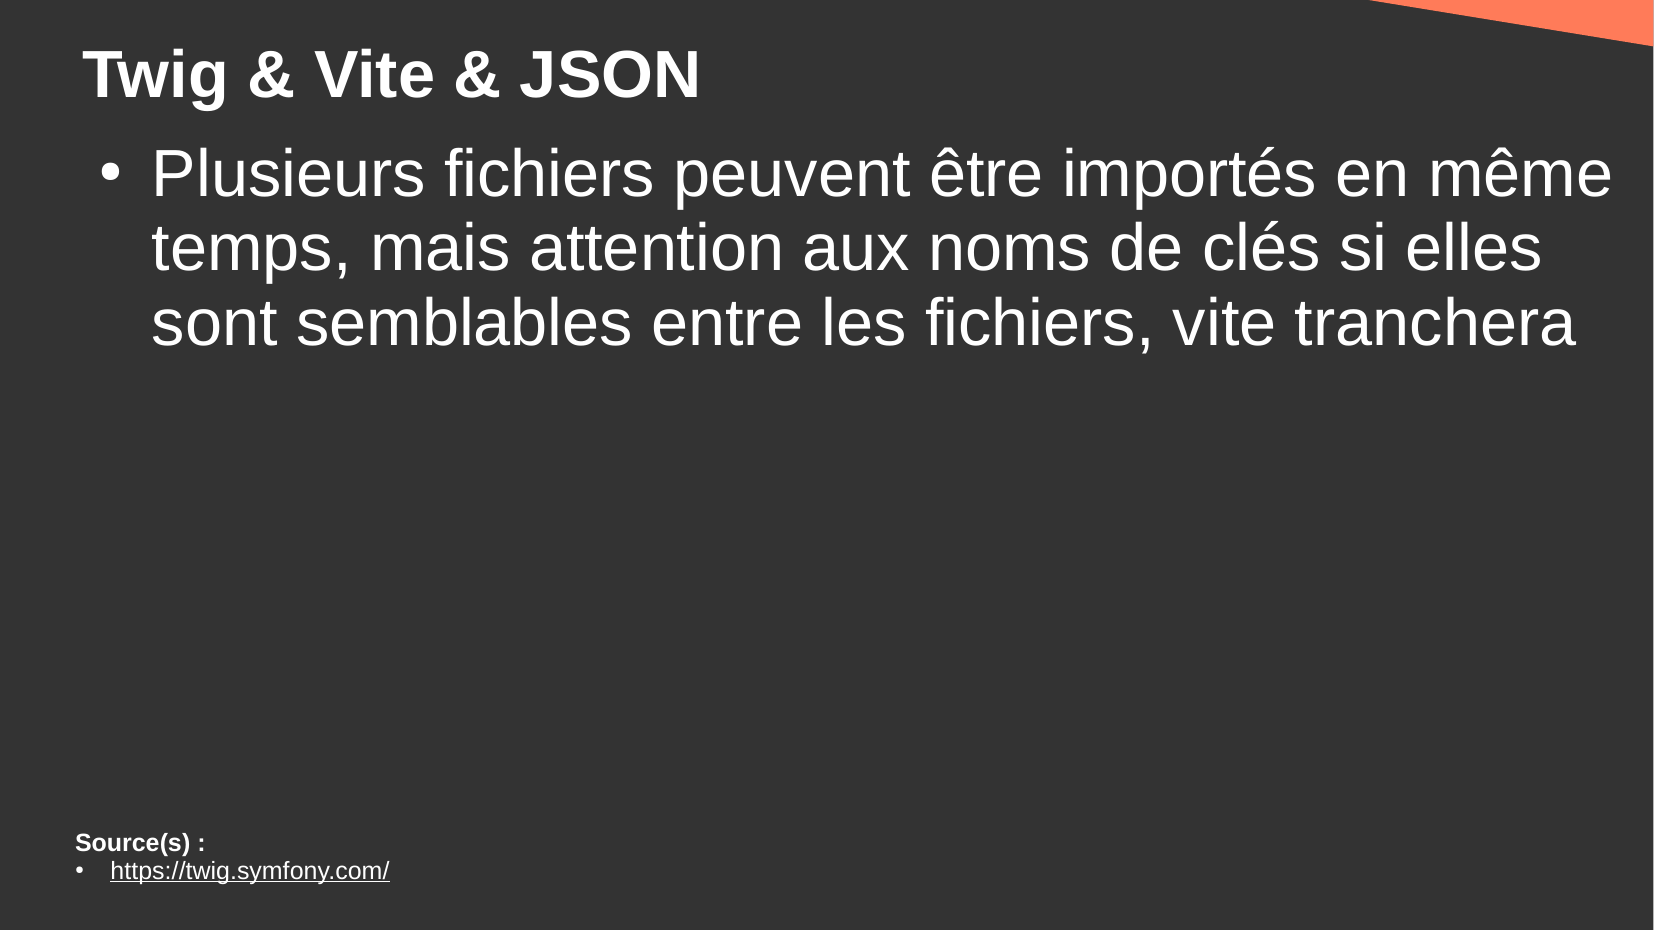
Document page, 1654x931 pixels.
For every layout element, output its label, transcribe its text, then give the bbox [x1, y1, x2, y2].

text_box [1368, 0, 1654, 47]
text_box Source(s) : https://twig.symfony.com/ [60, 821, 1546, 931]
title Twig & Vite & JSON [82, 37, 1571, 112]
list Plusieurs fichiers peuvent être importés en même temps, mais attention aux noms de clés si elles sont semblables entre les fichiers, vite tranchera [80, 135, 1620, 739]
